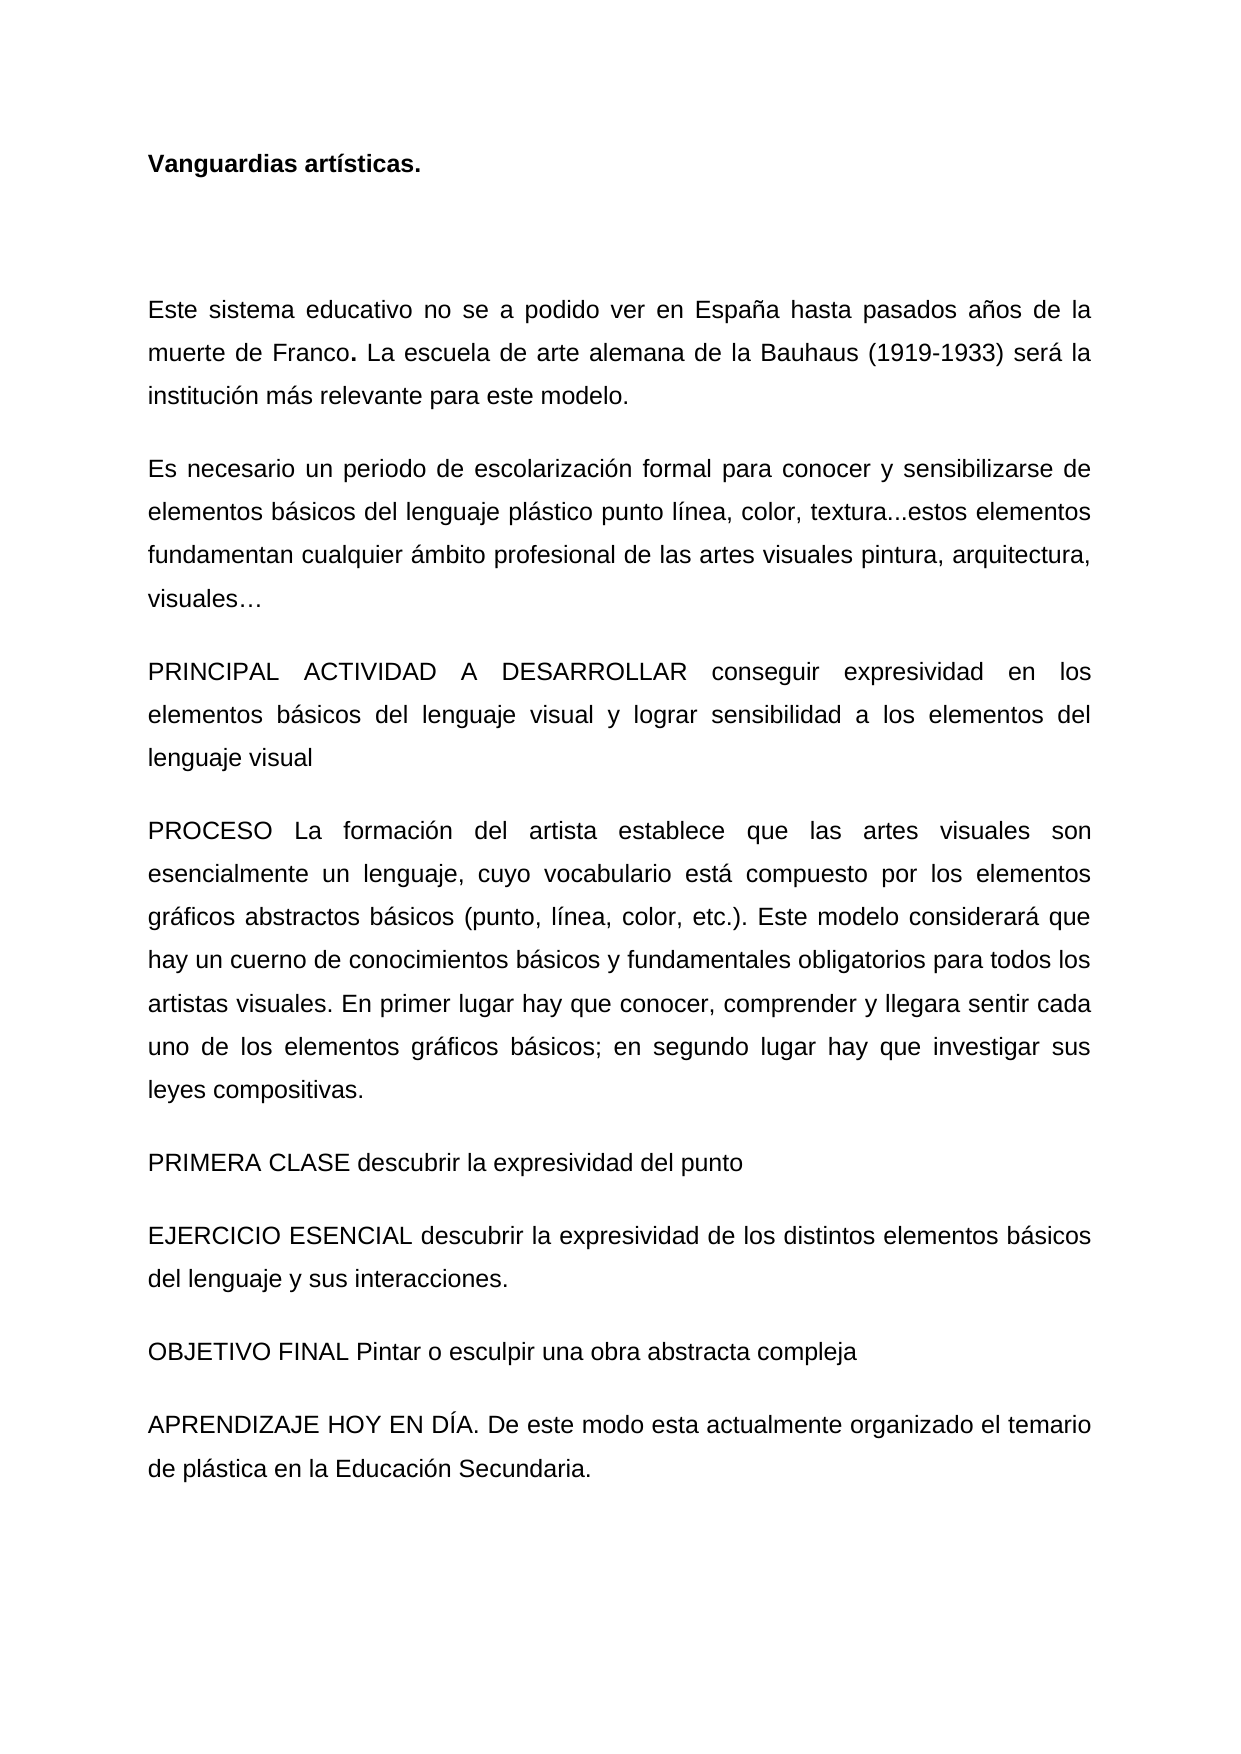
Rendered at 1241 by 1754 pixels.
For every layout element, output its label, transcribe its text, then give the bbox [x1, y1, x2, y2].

text EJERCICIO ESENCIAL descubrir la expresividad de los distintos elementos básicos del lenguaje y sus interacciones. [148, 1221, 1093, 1293]
text Este sistema educativo no se a podido ver en España hasta pasados años de la muerte de Franco. La escuela de arte alemana de la Bauhaus (1919-1933) será la institución más relevante para este modelo. [148, 295, 1093, 410]
text OBJETIVO FINAL Pintar o esculpir una obra abstracta compleja [148, 1337, 1093, 1366]
text APRENDIZAJE HOY EN DÍA. De este modo esta actualmente organizado el temario de plástica en la Educación Secundaria. [148, 1410, 1093, 1482]
text PROCESO La formación del artista establece que las artes visuales son esencialmente un lenguaje, cuyo vocabulario está compuesto por los elementos gráficos abstractos básicos (punto, línea, color, etc.). Este modelo considerará que hay un cuerno de conocimientos básicos y fundamentales obligatorios para todos los artistas visuales. En primer lugar hay que conocer, comprender y llegara sentir cada uno de los elementos gráficos básicos; en segundo lugar hay que investigar sus leyes compositivas. [148, 816, 1093, 1103]
text PRIMERA CLASE descubrir la expresividad del punto [148, 1148, 1093, 1177]
text PRINCIPAL ACTIVIDAD A DESARROLLAR conseguir expresividad en los elementos básicos del lenguaje visual y lograr sensibilidad a los elementos del lenguaje visual [148, 657, 1093, 772]
text Vanguardias artísticas. [148, 148, 1093, 177]
text Es necesario un periodo de escolarización formal para conocer y sensibilizarse de elementos básicos del lenguaje plástico punto línea, color, textura...estos elementos fundamentan cualquier ámbito profesional de las artes visuales pintura, arquitectura, visuales… [148, 454, 1093, 612]
